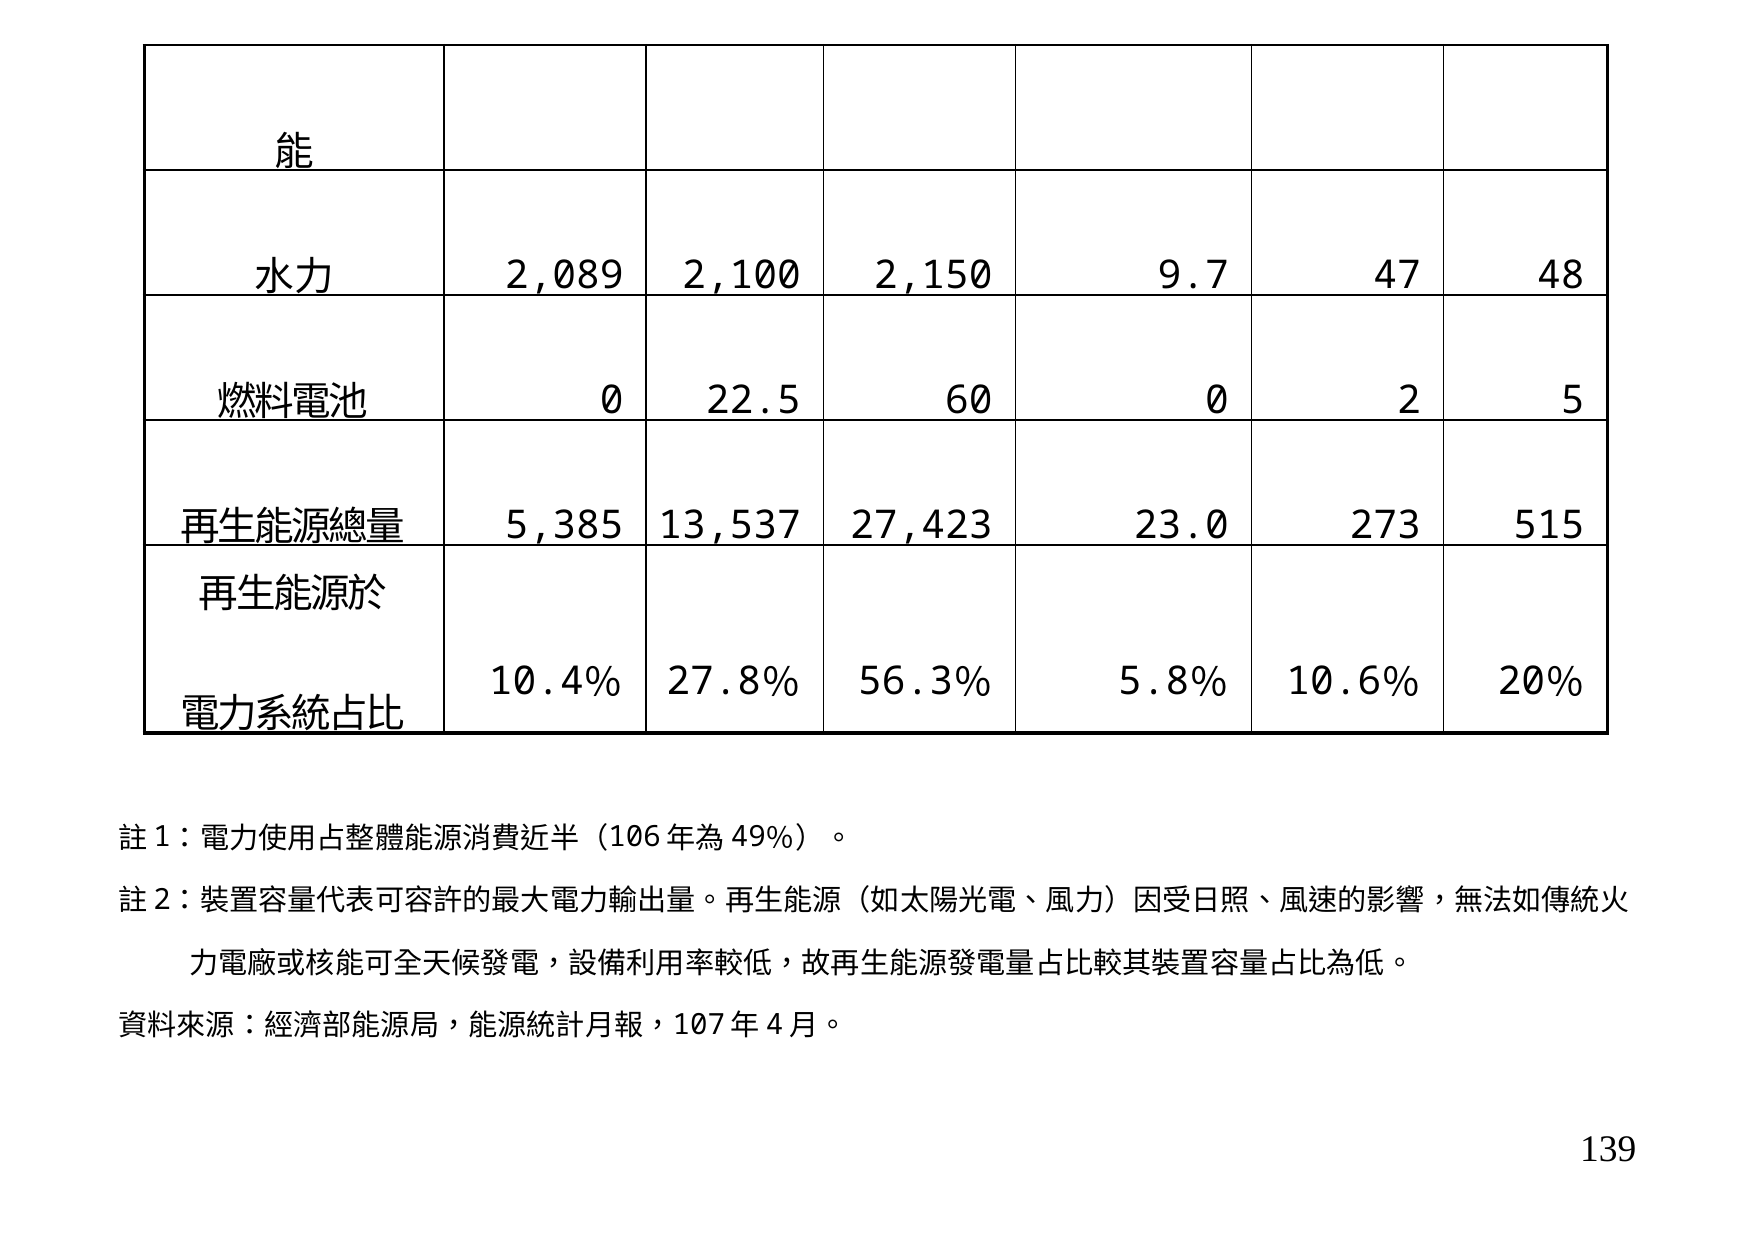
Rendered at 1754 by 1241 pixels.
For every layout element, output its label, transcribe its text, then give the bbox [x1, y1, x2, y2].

table_cell 5.8％ [1016, 546, 1251, 731]
text 註2：裝置容量代表可容許的最大電力輸出量。再生能源（如太陽光電、風力）因受日照、風速的影響，無法如傳統火力電廠或核能可全天候發電，設備利用率較低，故再生能源發電量占比較其裝置容量占比為低。 [118, 856, 1636, 981]
table_cell 再生能源於 電力系統占比 [146, 546, 443, 731]
table_cell 20％ [1444, 546, 1606, 731]
table_cell 10.6％ [1252, 546, 1443, 731]
table_cell [647, 46, 823, 169]
table_cell 0 [1016, 296, 1251, 419]
table_cell 2 [1252, 296, 1443, 419]
table_cell 10.4％ [445, 546, 645, 731]
table_cell 再生能源總量 [146, 421, 443, 544]
table_cell 48 [1444, 171, 1606, 294]
table_cell 22.5 [647, 296, 823, 419]
table_cell 13,537 [647, 421, 823, 544]
table_cell 23.0 [1016, 421, 1251, 544]
table_cell 0 [445, 296, 645, 419]
text 資料來源：經濟部能源局，能源統計月報，107年4月。 [118, 981, 1636, 1044]
table_cell [1252, 46, 1443, 169]
table_cell 2,089 [445, 171, 645, 294]
table_cell 燃料電池 [146, 296, 443, 419]
table_cell [445, 46, 645, 169]
table_cell 2,100 [647, 171, 823, 294]
table_cell 27,423 [824, 421, 1015, 544]
text 註1：電力使用占整體能源消費近半（106年為49％）。 [118, 794, 1636, 856]
table_cell 5 [1444, 296, 1606, 419]
table_cell 47 [1252, 171, 1443, 294]
table_cell 27.8％ [647, 546, 823, 731]
table_cell 能 [146, 46, 443, 169]
table_cell [1016, 46, 1251, 169]
table_cell 515 [1444, 421, 1606, 544]
table_cell [824, 46, 1015, 169]
table_cell 60 [824, 296, 1015, 419]
table_cell [1444, 46, 1606, 169]
table_cell 5,385 [445, 421, 645, 544]
table_cell 9.7 [1016, 171, 1251, 294]
table_cell 水力 [146, 171, 443, 294]
table_cell 56.3％ [824, 546, 1015, 731]
table_cell 273 [1252, 421, 1443, 544]
table_cell 2,150 [824, 171, 1015, 294]
